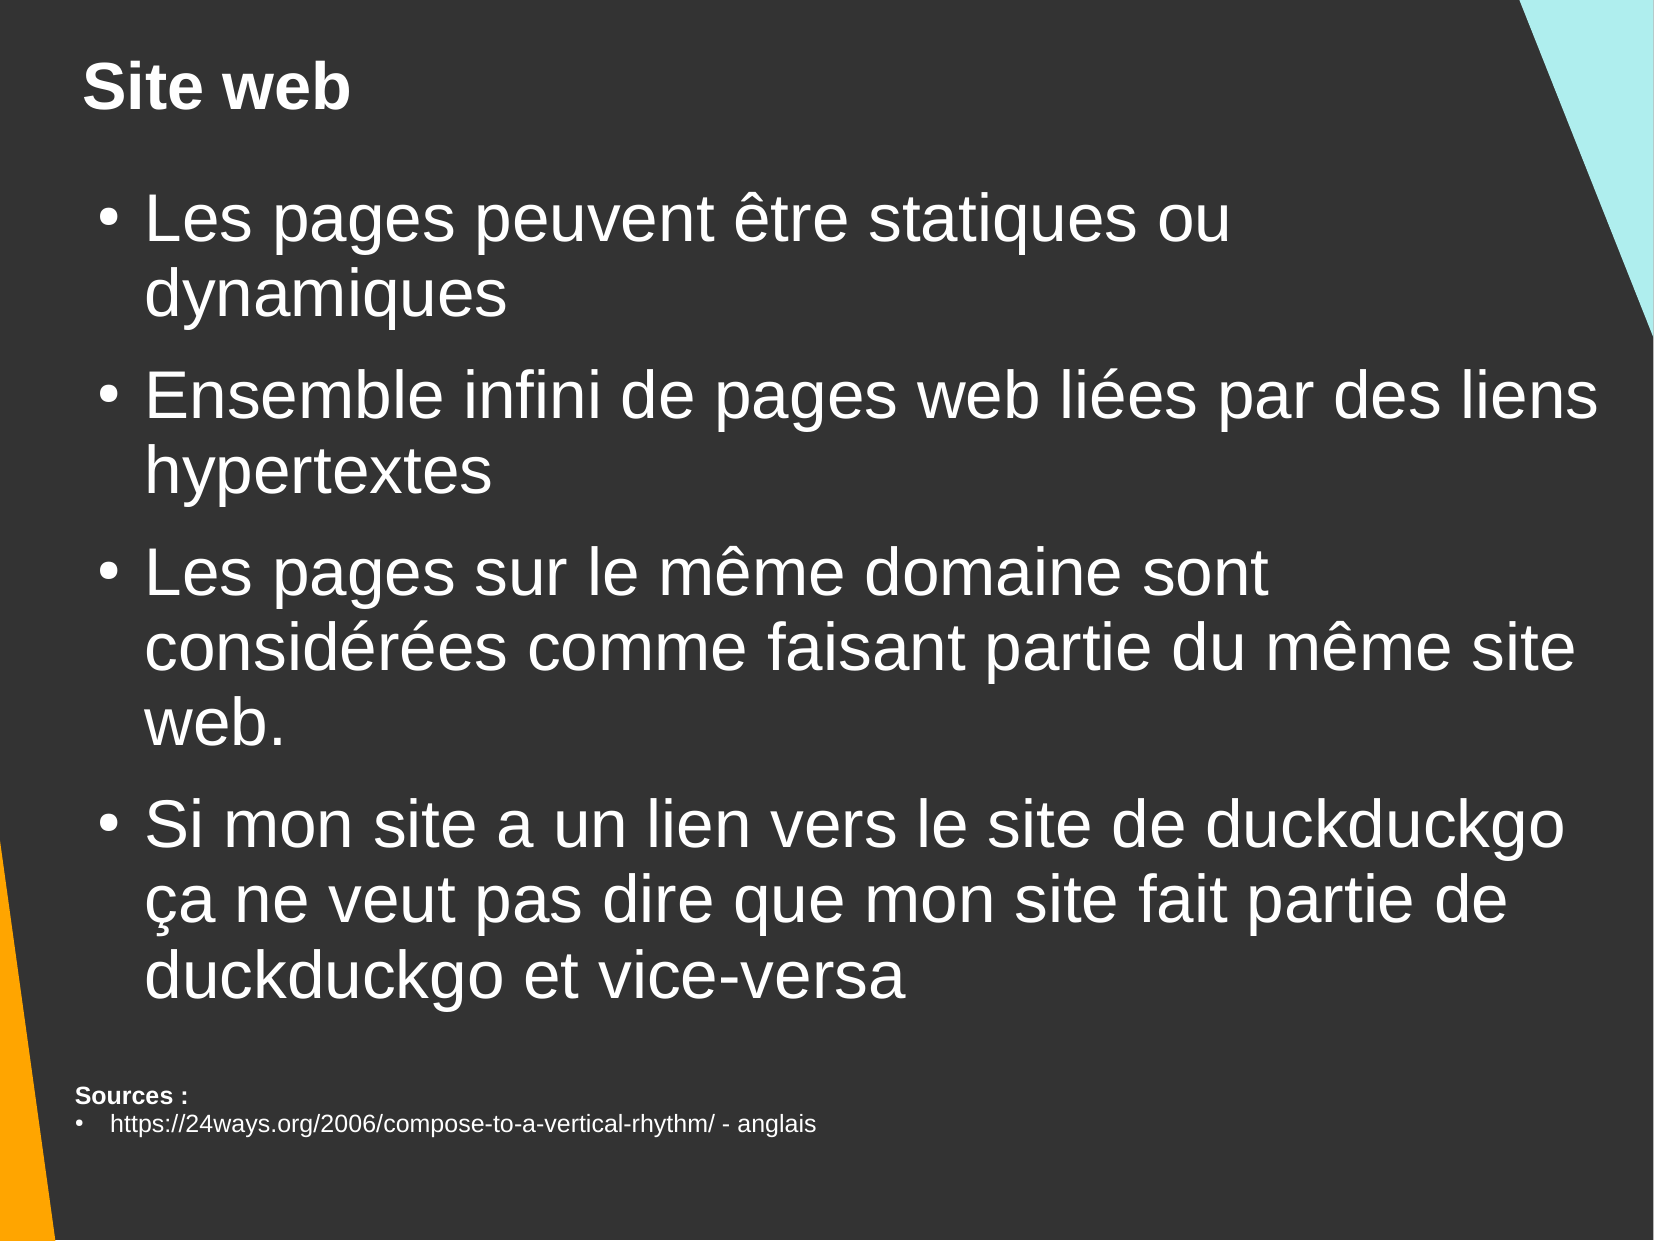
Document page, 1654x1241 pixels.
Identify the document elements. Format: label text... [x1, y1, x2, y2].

text_box Sources : https://24ways.org/2006/compose-to-a-vertical-rhythm/ - anglais [60, 1074, 1546, 1241]
text_box [0, 840, 56, 1241]
title Site web [82, 49, 1571, 152]
list Les pages peuvent être statiques ou dynamiques Ensemble infini de pages web liées par des liens hypertextes Les pages sur le même domaine sont considérées comme faisant partie du même site web. Si mon site a un lien vers le site de duckduckgo ça ne veut pas dire que mon site fait partie de duckduckgo et vice-versa [80, 180, 1605, 1016]
text_box [1519, 0, 1654, 340]
